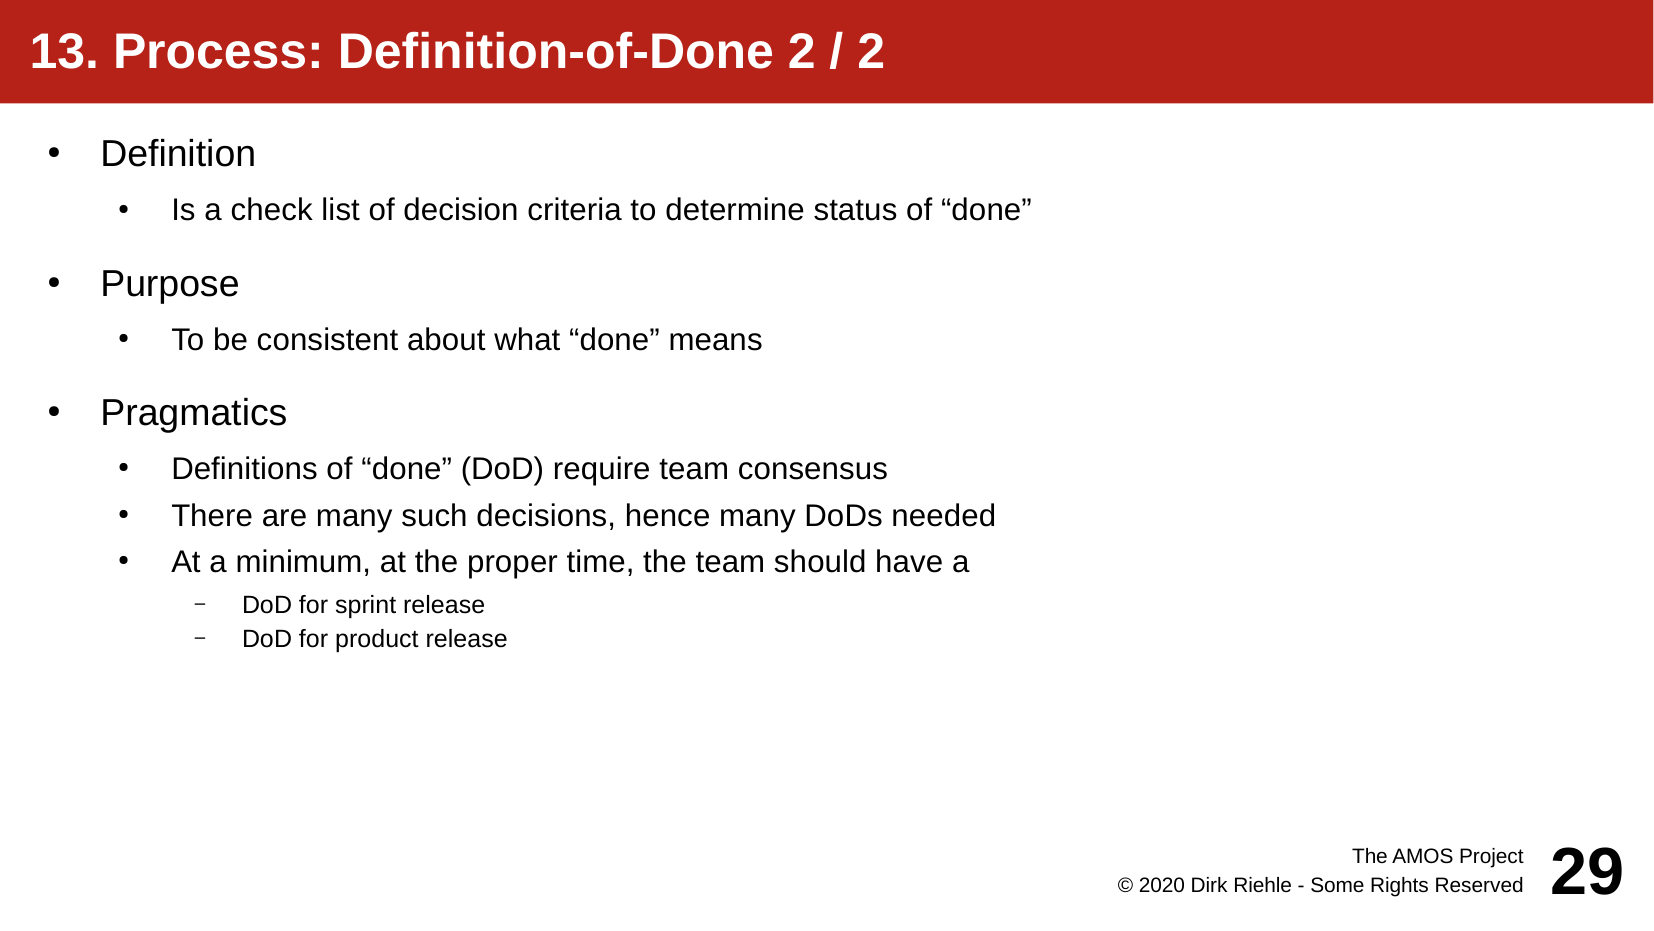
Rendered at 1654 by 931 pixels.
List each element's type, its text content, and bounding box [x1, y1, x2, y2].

title 13. Process: Definition-of-Done 2 / 2 [0, 0, 1654, 104]
list Definition Is a check list of decision criteria to determine status of “done” Purpose To be consistent about what “done” means Pragmatics Definitions of “done” (DoD) require team consensus There are many such decisions, hence many DoDs needed At a minimum, at the proper time, the team should have a DoD for sprint release DoD for product release [29, 132, 1625, 798]
